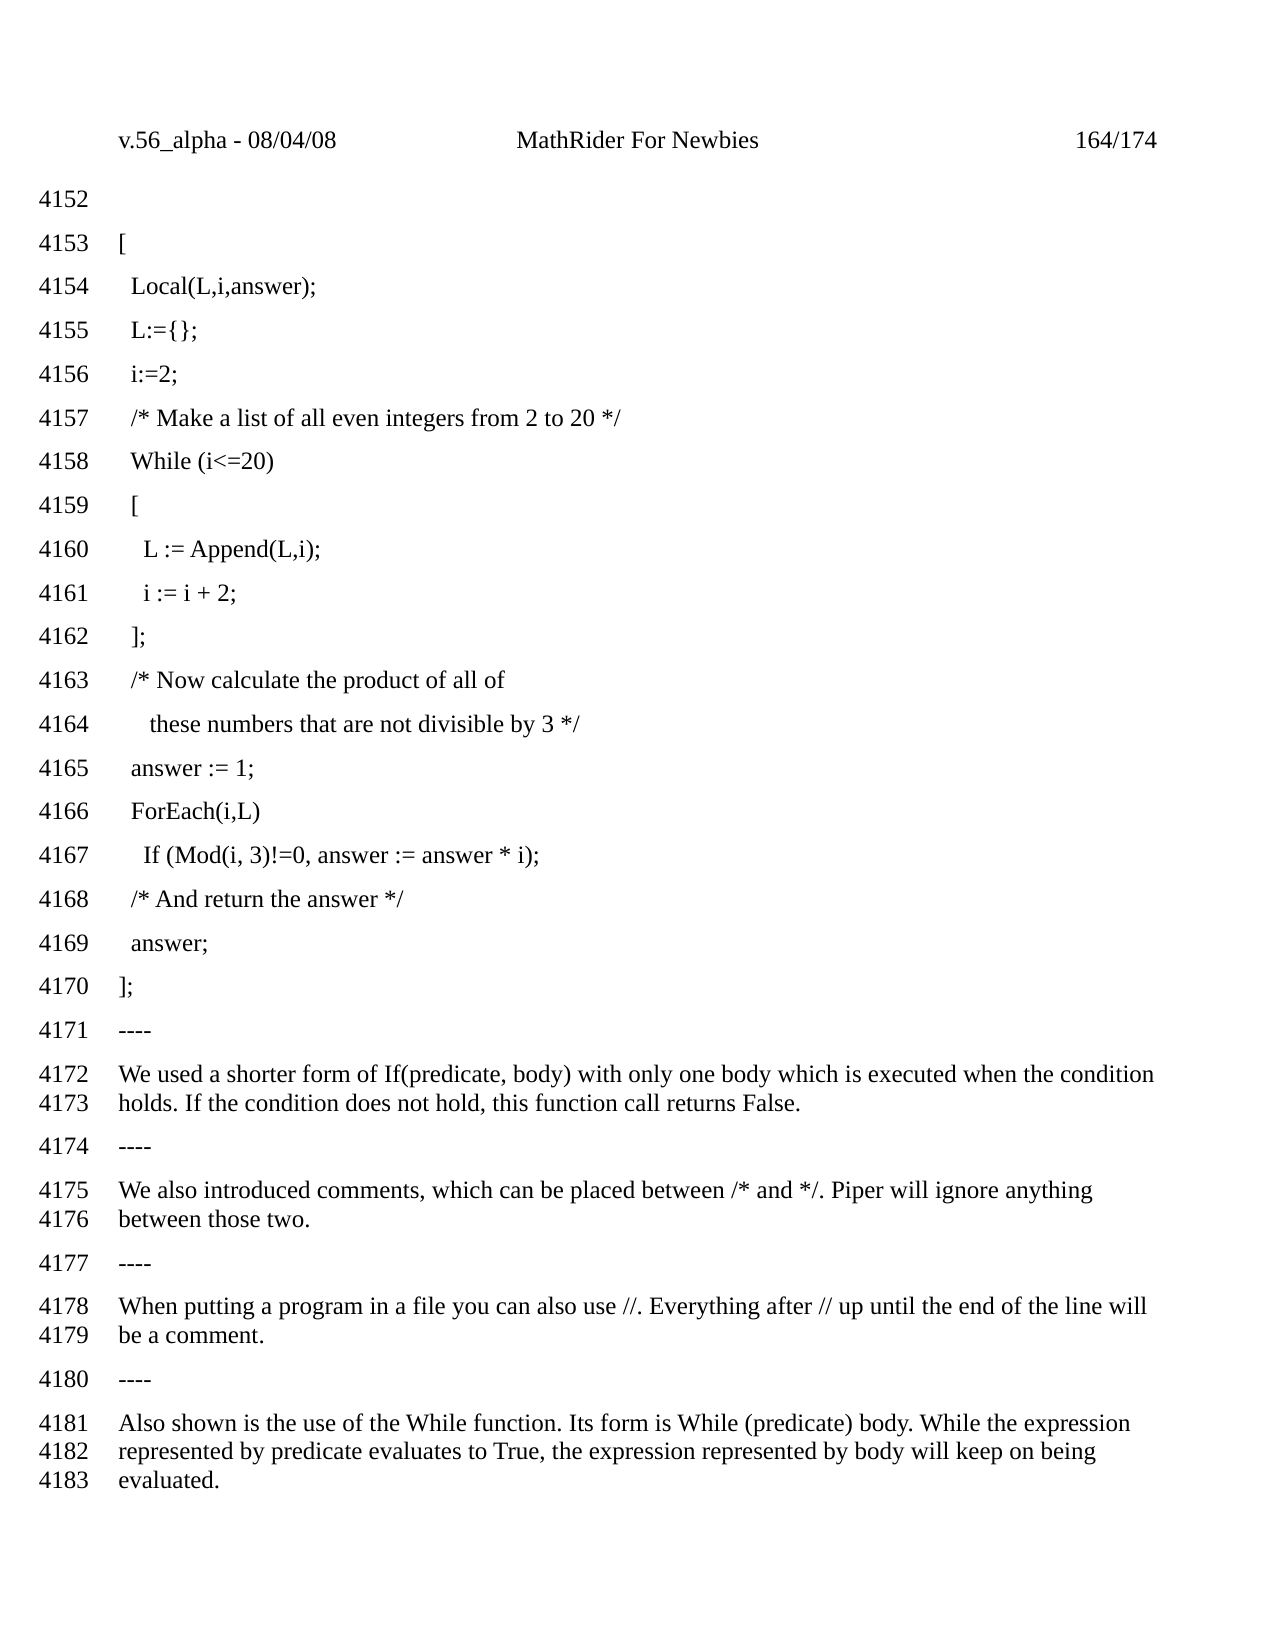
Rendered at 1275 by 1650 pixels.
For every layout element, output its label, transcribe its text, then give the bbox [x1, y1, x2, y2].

text answer; [118, 928, 1157, 956]
text ---- [118, 1248, 1157, 1276]
text [ [118, 490, 1157, 519]
text these numbers that are not divisible by 3 */ [118, 709, 1157, 738]
text /* Now calculate the product of all of [118, 665, 1157, 694]
text L:={}; [118, 315, 1157, 344]
text ---- [118, 1131, 1157, 1160]
text We used a shorter form of If(predicate, body) with only one body which is executed when the condition holds. If the condition does not hold, this function call returns False. [118, 1059, 1157, 1116]
text /* Make a list of all even integers from 2 to 20 */ [118, 403, 1157, 431]
text i:=2; [118, 359, 1157, 388]
text We also introduced comments, which can be placed between /* and */. Piper will ignore anything between those two. [118, 1175, 1157, 1233]
text Also shown is the use of the While function. Its form is While (predicate) body. While the expression represented by predicate evaluates to True, the expression represented by body will keep on being evaluated. [118, 1408, 1157, 1494]
text If (Mod(i, 3)!=0, answer := answer * i); [118, 840, 1157, 869]
text [ [118, 228, 1157, 256]
text ]; [118, 971, 1157, 1000]
text ---- [118, 1015, 1157, 1044]
text ForEach(i,L) [118, 796, 1157, 825]
text i := i + 2; [118, 578, 1157, 606]
text While (i<=20) [118, 446, 1157, 475]
text answer := 1; [118, 753, 1157, 781]
text /* And return the answer */ [118, 884, 1157, 913]
text ---- [118, 1364, 1157, 1393]
text When putting a program in a file you can also use //. Everything after // up until the end of the line will be a comment. [118, 1291, 1157, 1349]
text ]; [118, 621, 1157, 650]
text L := Append(L,i); [118, 534, 1157, 563]
text Local(L,i,answer); [118, 271, 1157, 300]
